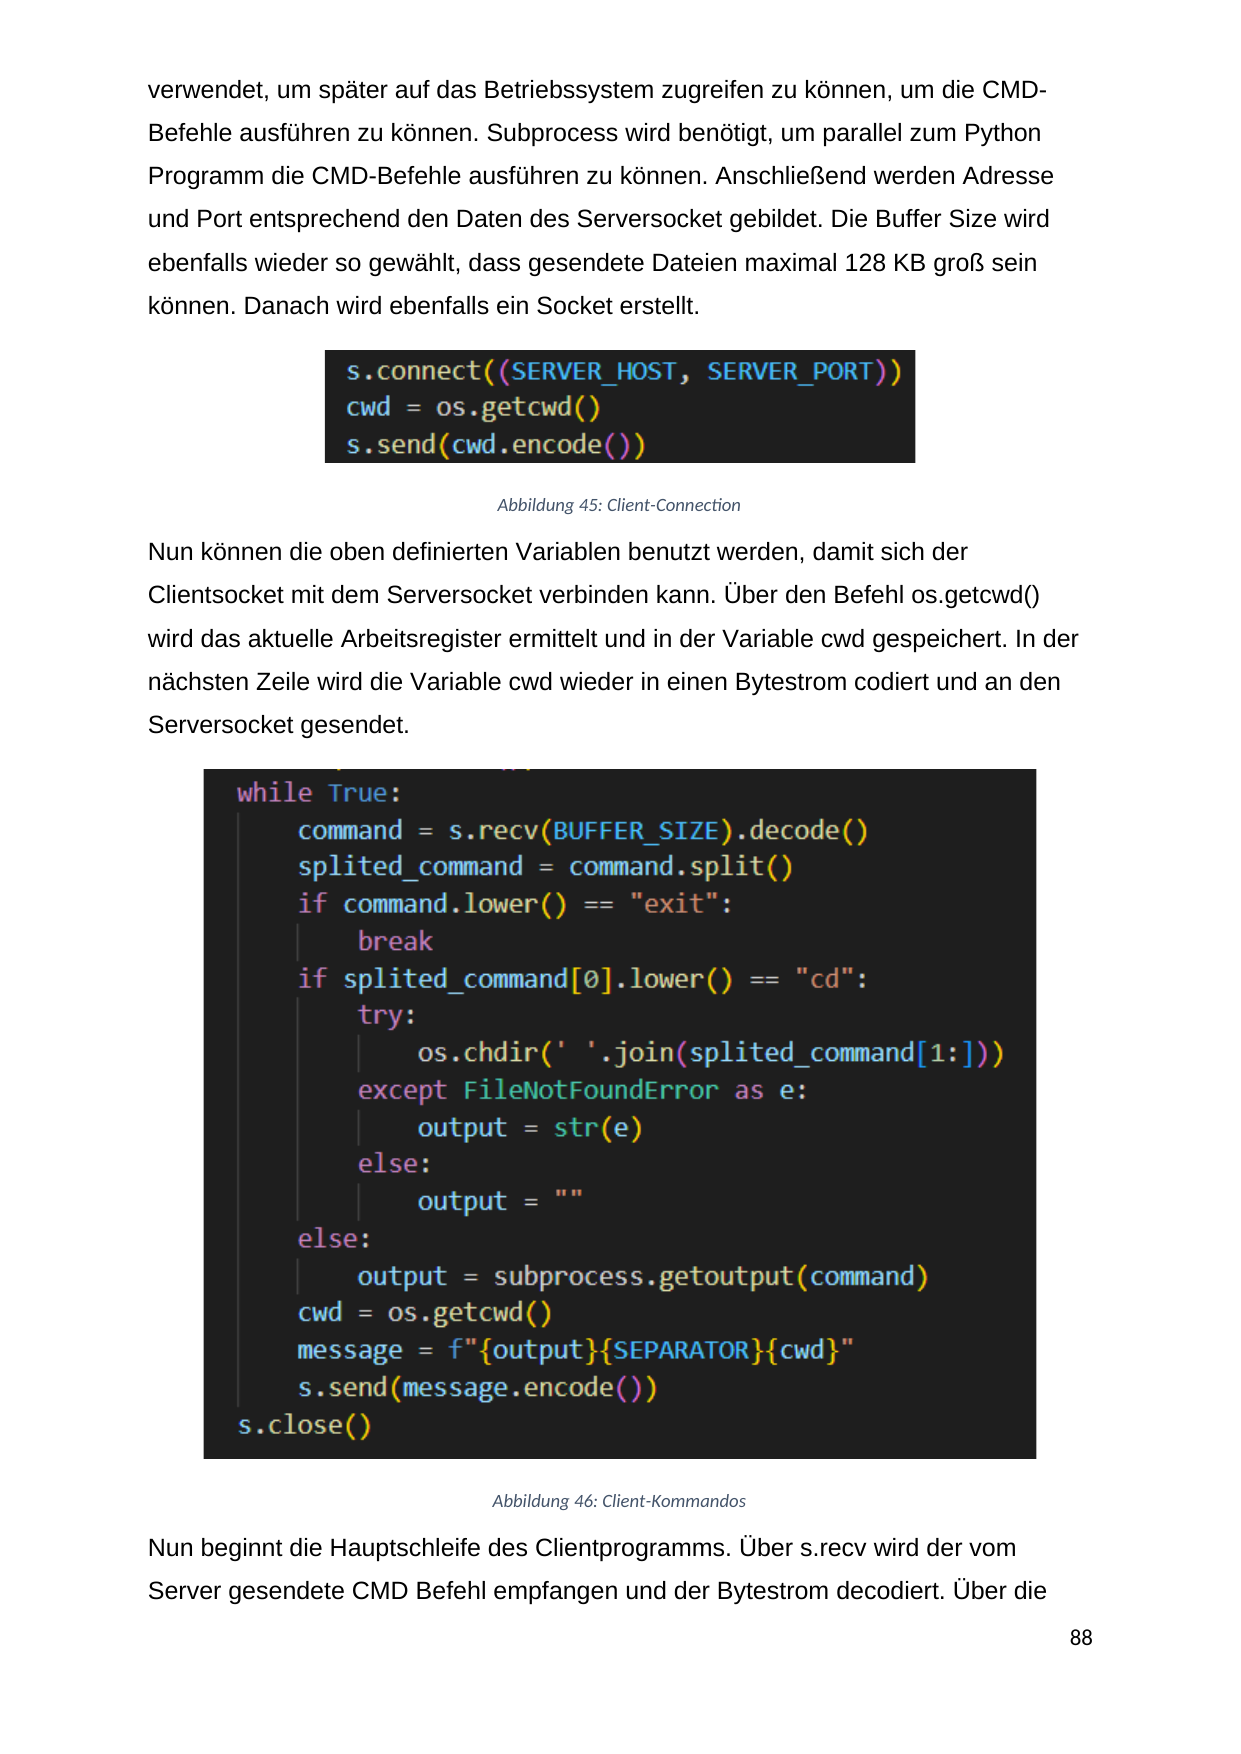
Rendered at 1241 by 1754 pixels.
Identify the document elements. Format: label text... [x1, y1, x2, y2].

text Abbildung 45: Client-Connection [148, 493, 1093, 516]
text Nun beginnt die Hauptschleife des Clientprogramms. Über s.recv wird der vom Server gesendete CMD Befehl empfangen und der Bytestrom decodiert. Über die [148, 1533, 1093, 1605]
text verwendet, um später auf das Betriebssystem zugreifen zu können, um die CMD-Befehle ausführen zu können. Subprocess wird benötigt, um parallel zum Python Programm die CMD-Befehle ausführen zu können. Anschließend werden Adresse und Port entsprechend den Daten des Serversocket gebildet. Die Buffer Size wird ebenfalls wieder so gewählt, dass gesendete Dateien maximal 128 KB groß sein können. Danach wird ebenfalls ein Socket erstellt. [148, 75, 1093, 319]
text Nun können die oben definierten Variablen benutzt werden, damit sich der Clientsocket mit dem Serversocket verbinden kann. Über den Befehl os.getcwd() wird das aktuelle Arbeitsregister ermittelt und in der Variable cwd gespeichert. In der nächsten Zeile wird die Variable cwd wieder in einen Bytestrom codiert und an den Serversocket gesendet. [148, 537, 1093, 738]
text Abbildung 46: Client-Kommandos [148, 1489, 1093, 1512]
